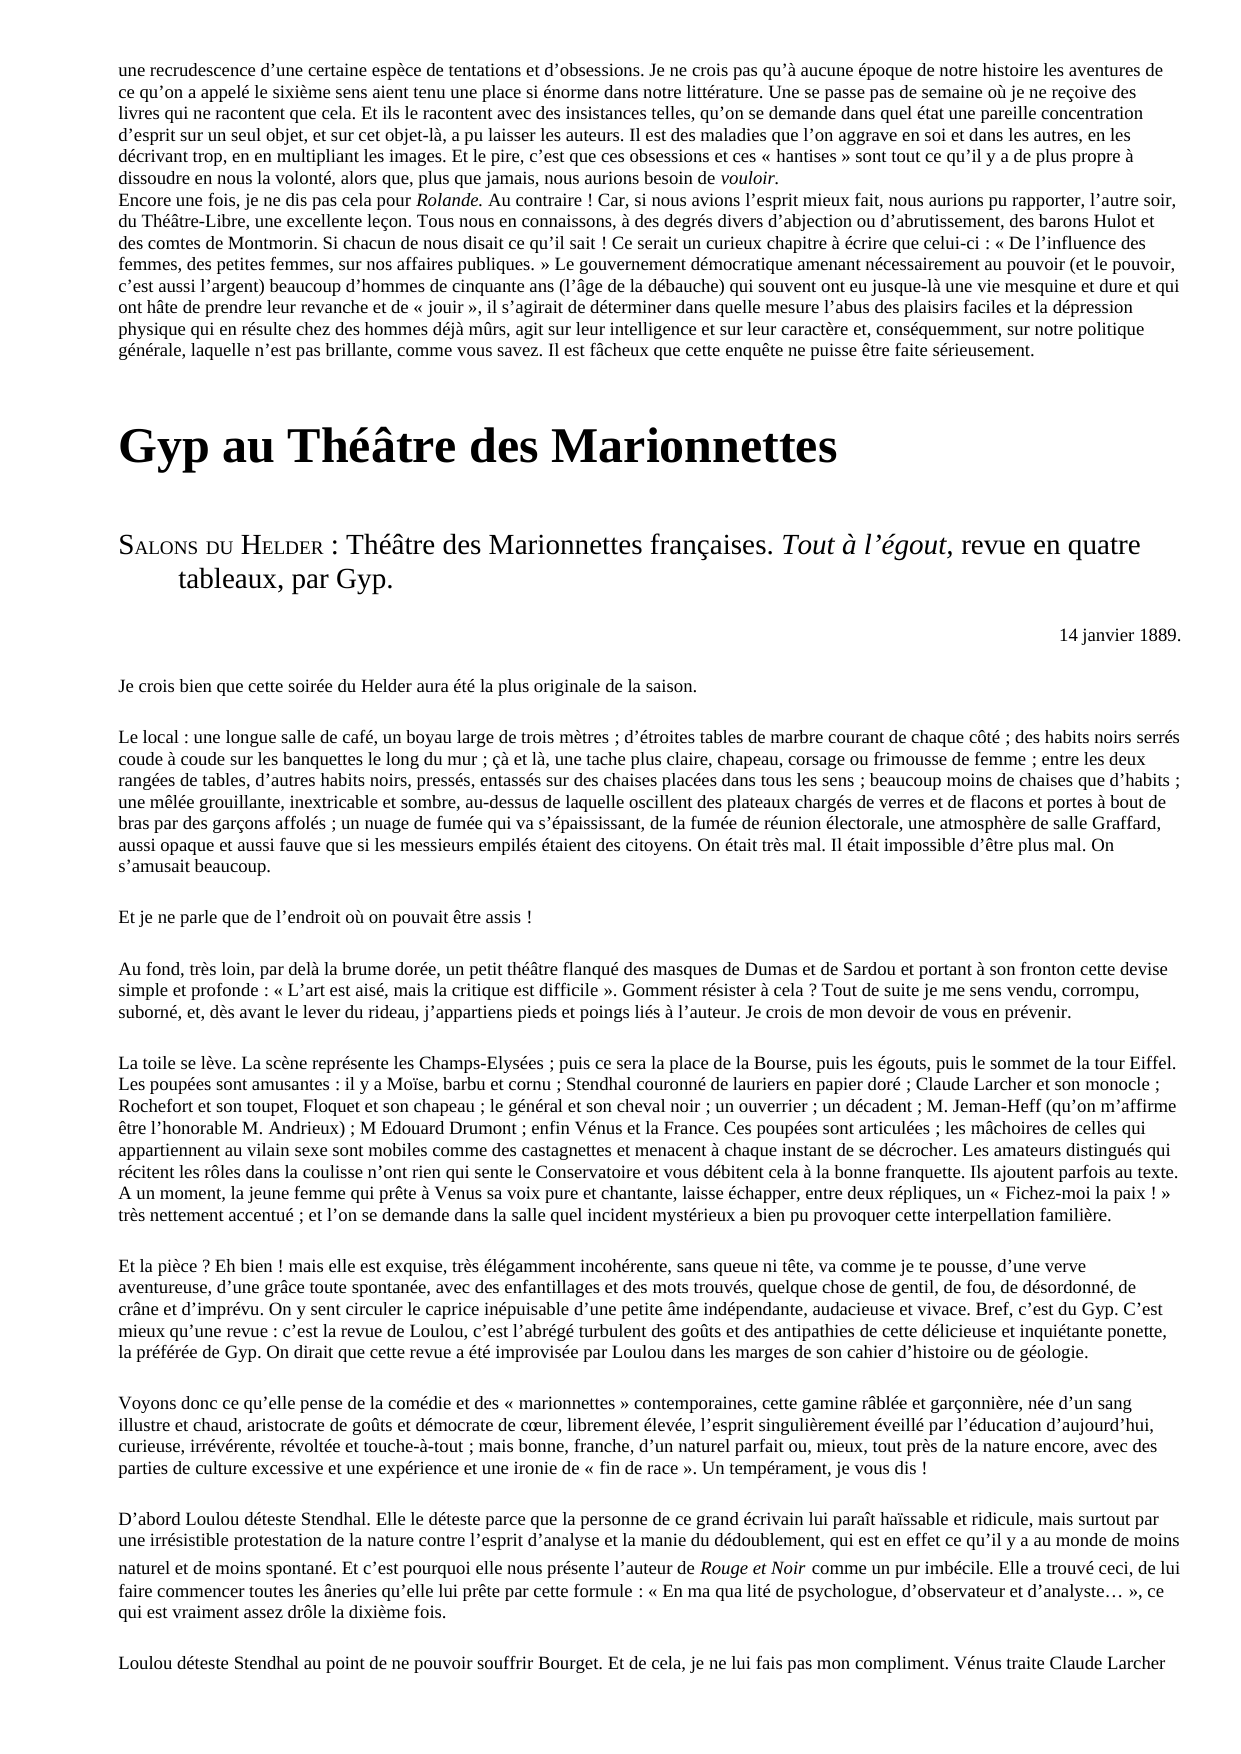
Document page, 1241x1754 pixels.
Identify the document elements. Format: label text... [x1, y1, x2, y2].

text Le local : une longue salle de café, un boyau large de trois mètres ; d’étroites tables de marbre courant de chaque côté ; des habits noirs serrés coude à coude sur les banquettes le long du mur ; çà et là, une tache plus claire, chapeau, corsage ou frimousse de femme ; entre les deux rangées de tables, d’autres habits noirs, pressés, entassés sur des chaises placées dans tous les sens ; beaucoup moins de chaises que d’habits ; une mêlée grouillante, inextricable et sombre, au-dessus de laquelle oscillent des plateaux chargés de verres et de flacons et portes à bout de bras par des garçons affolés ; un nuage de fumée qui va s’épaississant, de la fumée de réunion électorale, une atmosphère de salle Graffard, aussi opaque et aussi fauve que si les messieurs empilés étaient des citoyens. On était très mal. Il était impossible d’être plus mal. On s’amusait beaucoup. [118, 726, 1181, 877]
subtitle GYP AU THÉÂTRE DES MARIONNETTES [118, 415, 1181, 473]
text D’abord Loulou déteste Stendhal. Elle le déteste parce que la personne de ce grand écrivain lui paraît haïssable et ridicule, mais surtout par une irrésistible protestation de la nature contre l’esprit d’analyse et la manie du dédoublement, qui est en effet ce qu’il y a au monde de moins naturel et de moins spontané. Et c’est pourquoi elle nous présente l’auteur de Rouge et Noir comme un pur imbécile. Elle a trouvé ceci, de lui faire commencer toutes les âneries qu’elle lui prête par cette formule : « En ma qua lité de psychologue, d’observateur et d’analyste… », ce qui est vraiment assez drôle la dixième fois. [118, 1508, 1181, 1623]
text 14 janvier 1889. [118, 624, 1181, 646]
text Et je ne parle que de l’endroit où on pouvait être assis ! [118, 906, 1181, 928]
text une recrudescence d’une certaine espèce de tentations et d’obsessions. Je ne crois pas qu’à aucune époque de notre histoire les aventures de ce qu’on a appelé le sixième sens aient tenu une place si énorme dans notre littérature. Une se passe pas de semaine où je ne reçoive des livres qui ne racontent que cela. Et ils le racontent avec des insistances telles, qu’on se demande dans quel état une pareille concentration d’esprit sur un seul objet, et sur cet objet-là, a pu laisser les auteurs. Il est des maladies que l’on aggrave en soi et dans les autres, en les décrivant trop, en en multipliant les images. Et le pire, c’est que ces obsessions et ces « hantises » sont tout ce qu’il y a de plus propre à dissoudre en nous la volonté, alors que, plus que jamais, nous aurions besoin de vouloir. [118, 59, 1181, 188]
text Loulou déteste Stendhal au point de ne pouvoir souffrir Bourget. Et de cela, je ne lui fais pas mon compliment. Vénus traite Claude Larcher [118, 1652, 1181, 1674]
text Voyons donc ce qu’elle pense de la comédie et des « marionnettes » contemporaines, cette gamine râblée et garçonnière, née d’un sang illustre et chaud, aristocrate de goûts et démocrate de cœur, librement élevée, l’esprit singulièrement éveillé par l’éducation d’aujourd’hui, curieuse, irrévérente, révoltée et touche-à-tout ; mais bonne, franche, d’un naturel parfait ou, mieux, tout près de la nature encore, avec des parties de culture excessive et une expérience et une ironie de « fin de race ». Un tempérament, je vous dis ! [118, 1392, 1181, 1478]
text Et la pièce ? Eh bien ! mais elle est exquise, très élégamment incohérente, sans queue ni tête, va comme je te pousse, d’une verve aventureuse, d’une grâce toute spontanée, avec des enfantillages et des mots trouvés, quelque chose de gentil, de fou, de désordonné, de crâne et d’imprévu. On y sent circuler le caprice inépuisable d’une petite âme indépendante, audacieuse et vivace. Bref, c’est du Gyp. C’est mieux qu’une revue : c’est la revue de Loulou, c’est l’abrégé turbulent des goûts et des antipathies de cette délicieuse et inquiétante ponette, la préférée de Gyp. On dirait que cette revue a été improvisée par Loulou dans les marges de son cahier d’histoire ou de géologie. [118, 1255, 1181, 1363]
text Je crois bien que cette soirée du Helder aura été la plus originale de la saison. [118, 675, 1181, 697]
text Au fond, très loin, par delà la brume dorée, un petit théâtre flanqué des masques de Dumas et de Sardou et portant à son fronton cette devise simple et profonde : « L’art est aisé, mais la critique est difficile ». Gomment résister à cela ? Tout de suite je me sens vendu, corrompu, suborné, et, dès avant le lever du rideau, j’appartiens pieds et poings liés à l’auteur. Je crois de mon devoir de vous en prévenir. [118, 957, 1181, 1022]
text Encore une fois, je ne dis pas cela pour Rolande. Au contraire ! Car, si nous avions l’esprit mieux fait, nous aurions pu rapporter, l’autre soir, du Théâtre-Libre, une excellente leçon. Tous nous en connaissons, à des degrés divers d’abjection ou d’abrutissement, des barons Hulot et des comtes de Montmorin. Si chacun de nous disait ce qu’il sait ! Ce serait un curieux chapitre à écrire que celui-ci : « De l’influence des femmes, des petites femmes, sur nos affaires publiques. » Le gouvernement démocratique amenant nécessairement au pouvoir (et le pouvoir, c’est aussi l’argent) beaucoup d’hommes de cinquante ans (l’âge de la débauche) qui souvent ont eu jusque-là une vie mesquine et dure et qui ont hâte de prendre leur revanche et de « jouir », il s’agirait de déterminer dans quelle mesure l’abus des plaisirs faciles et la dépression physique qui en résulte chez des hommes déjà mûrs, agit sur leur intelligence et sur leur caractère et, conséquemment, sur notre politique générale, laquelle n’est pas brillante, comme vous savez. Il est fâcheux que cette enquête ne puisse être faite sérieusement. [118, 188, 1181, 361]
subtitle Salons du Helder : Théâtre des Marionnettes françaises. Tout à l’égout, revue en quatre tableaux, par Gyp. [118, 527, 1181, 594]
text La toile se lève. La scène représente les Champs-Elysées ; puis ce sera la place de la Bourse, puis les égouts, puis le sommet de la tour Eiffel. Les poupées sont amusantes : il y a Moïse, barbu et cornu ; Stendhal couronné de lauriers en papier doré ; Claude Larcher et son monocle ; Rochefort et son toupet, Floquet et son chapeau ; le général et son cheval noir ; un ouverrier ; un décadent ; M. Jeman-Heff (qu’on m’affirme être l’honorable M. Andrieux) ; M Edouard Drumont ; enfin Vénus et la France. Ces poupées sont articulées ; les mâchoires de celles qui appartiennent au vilain sexe sont mobiles comme des castagnettes et menacent à chaque instant de se décrocher. Les amateurs distingués qui récitent les rôles dans la coulisse n’ont rien qui sente le Conservatoire et vous débitent cela à la bonne franquette. Ils ajoutent parfois au texte. A un moment, la jeune femme qui prête à Venus sa voix pure et chantante, laisse échapper, entre deux répliques, un « Fichez-moi la paix ! » très nettement accentué ; et l’on se demande dans la salle quel incident mystérieux a bien pu provoquer cette interpellation familière. [118, 1052, 1181, 1225]
